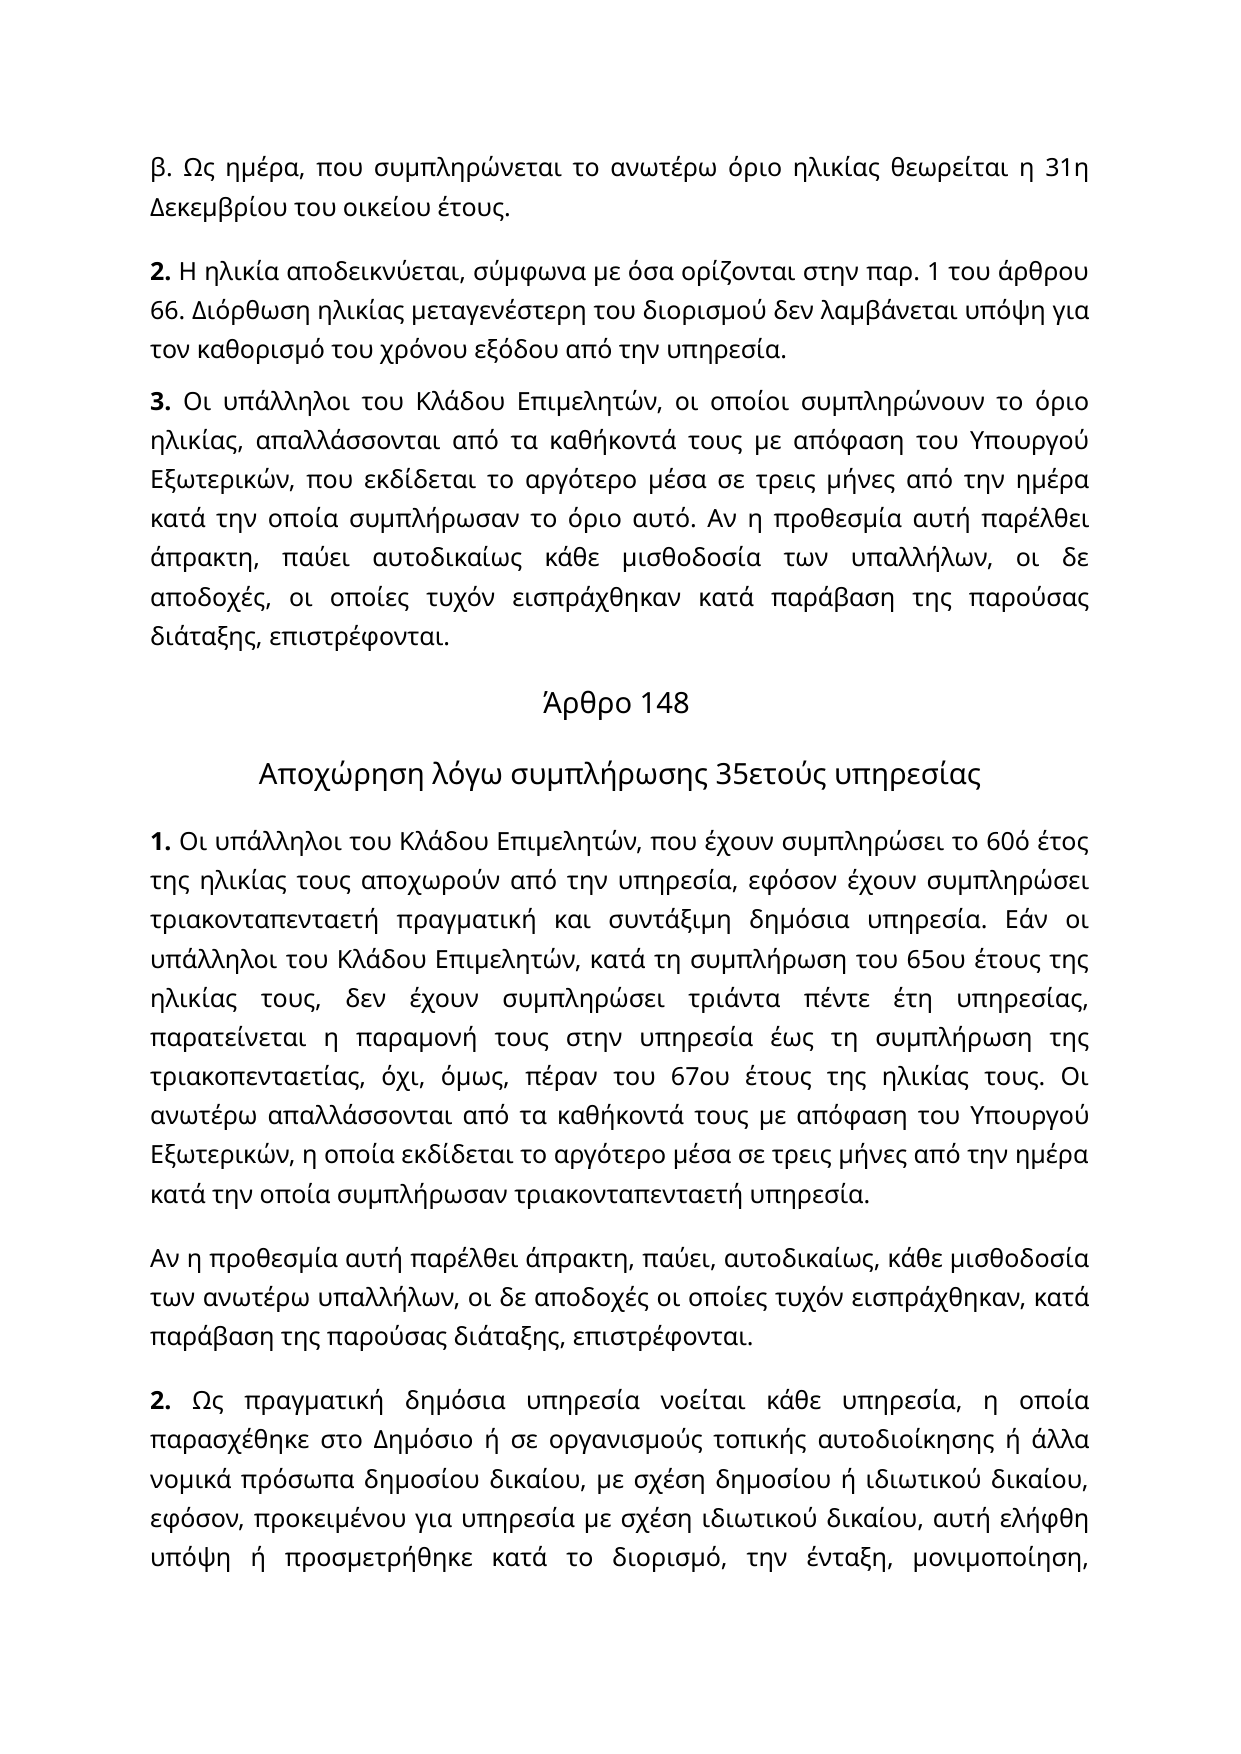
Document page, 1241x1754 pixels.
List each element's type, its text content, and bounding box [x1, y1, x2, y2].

text 3. Οι υπάλληλοι του Κλάδου Επιμελητών, οι οποίοι συμπληρώνουν το όριο ηλικίας, απαλλάσσονται από τα καθήκοντά τους με απόφαση του Υπουργού Εξωτερικών, που εκδίδεται το αργότερο μέσα σε τρεις μήνες από την ημέρα κατά την οποία συμπλήρωσαν το όριο αυτό. Αν η προθεσμία αυτή παρέλθει άπρακτη, παύει αυτοδικαίως κάθε μισθοδοσία των υπαλλήλων, οι δε αποδοχές, οι οποίες τυχόν εισπράχθηκαν κατά παράβαση της παρούσας διάταξης, επιστρέφονται. [150, 383, 1090, 652]
text 1. Οι υπάλληλοι του Κλάδου Επιμελητών, που έχουν συμπληρώσει το 60ό έτος της ηλικίας τους αποχωρούν από την υπηρεσία, εφόσον έχουν συμπληρώσει τριακονταπενταετή πραγματική και συντάξιμη δημόσια υπηρεσία. Εάν οι υπάλληλοι του Κλάδου Επιμελητών, κατά τη συμπλήρωση του 65ου έτους της ηλικίας τους, δεν έχουν συμπληρώσει τριάντα πέντε έτη υπηρεσίας, παρατείνεται η παραμονή τους στην υπηρεσία έως τη συμπλήρωση της τριακοπενταετίας, όχι, όμως, πέραν του 67ου έτους της ηλικίας τους. Οι ανωτέρω απαλλάσσονται από τα καθήκοντά τους με απόφαση του Υπουργού Εξωτερικών, η οποία εκδίδεται το αργότερο μέσα σε τρεις μήνες από την ημέρα κατά την οποία συμπλήρωσαν τριακονταπενταετή υπηρεσία. [150, 824, 1090, 1210]
text Αν η προθεσμία αυτή παρέλθει άπρακτη, παύει, αυτοδικαίως, κάθε μισθοδοσία των ανωτέρω υπαλλήλων, οι δε αποδοχές οι οποίες τυχόν εισπράχθηκαν, κατά παράβαση της παρούσας διάταξης, επιστρέφονται. [150, 1240, 1090, 1353]
text β. Ως ημέρα, που συμπληρώνεται το ανωτέρω όριο ηλικίας θεωρείται η 31η Δεκεμβρίου του οικείου έτους. [150, 150, 1090, 223]
text 2. Ως πραγματική δημόσια υπηρεσία νοείται κάθε υπηρεσία, η οποία παρασχέθηκε στο Δημόσιο ή σε οργανισμούς τοπικής αυτοδιοίκησης ή άλλα νομικά πρόσωπα δημοσίου δικαίου, με σχέση δημοσίου ή ιδιωτικού δικαίου, εφόσον, προκειμένου για υπηρεσία με σχέση ιδιωτικού δικαίου, αυτή ελήφθη υπόψη ή προσμετρήθηκε κατά το διορισμό, την ένταξη, μονιμοποίηση, [150, 1383, 1090, 1574]
text 2. Η ηλικία αποδεικνύεται, σύμφωνα με όσα ορίζονται στην παρ. 1 του άρθρου 66. Διόρθωση ηλικίας μεταγενέστερη του διορισμού δεν λαμβάνεται υπόψη για τον καθορισμό του χρόνου εξόδου από την υπηρεσία. [150, 253, 1090, 366]
subtitle Αποχώρηση λόγω συμπλήρωσης 35ετούς υπηρεσίας [150, 753, 1090, 793]
subtitle Άρθρο 148 [150, 682, 1090, 722]
